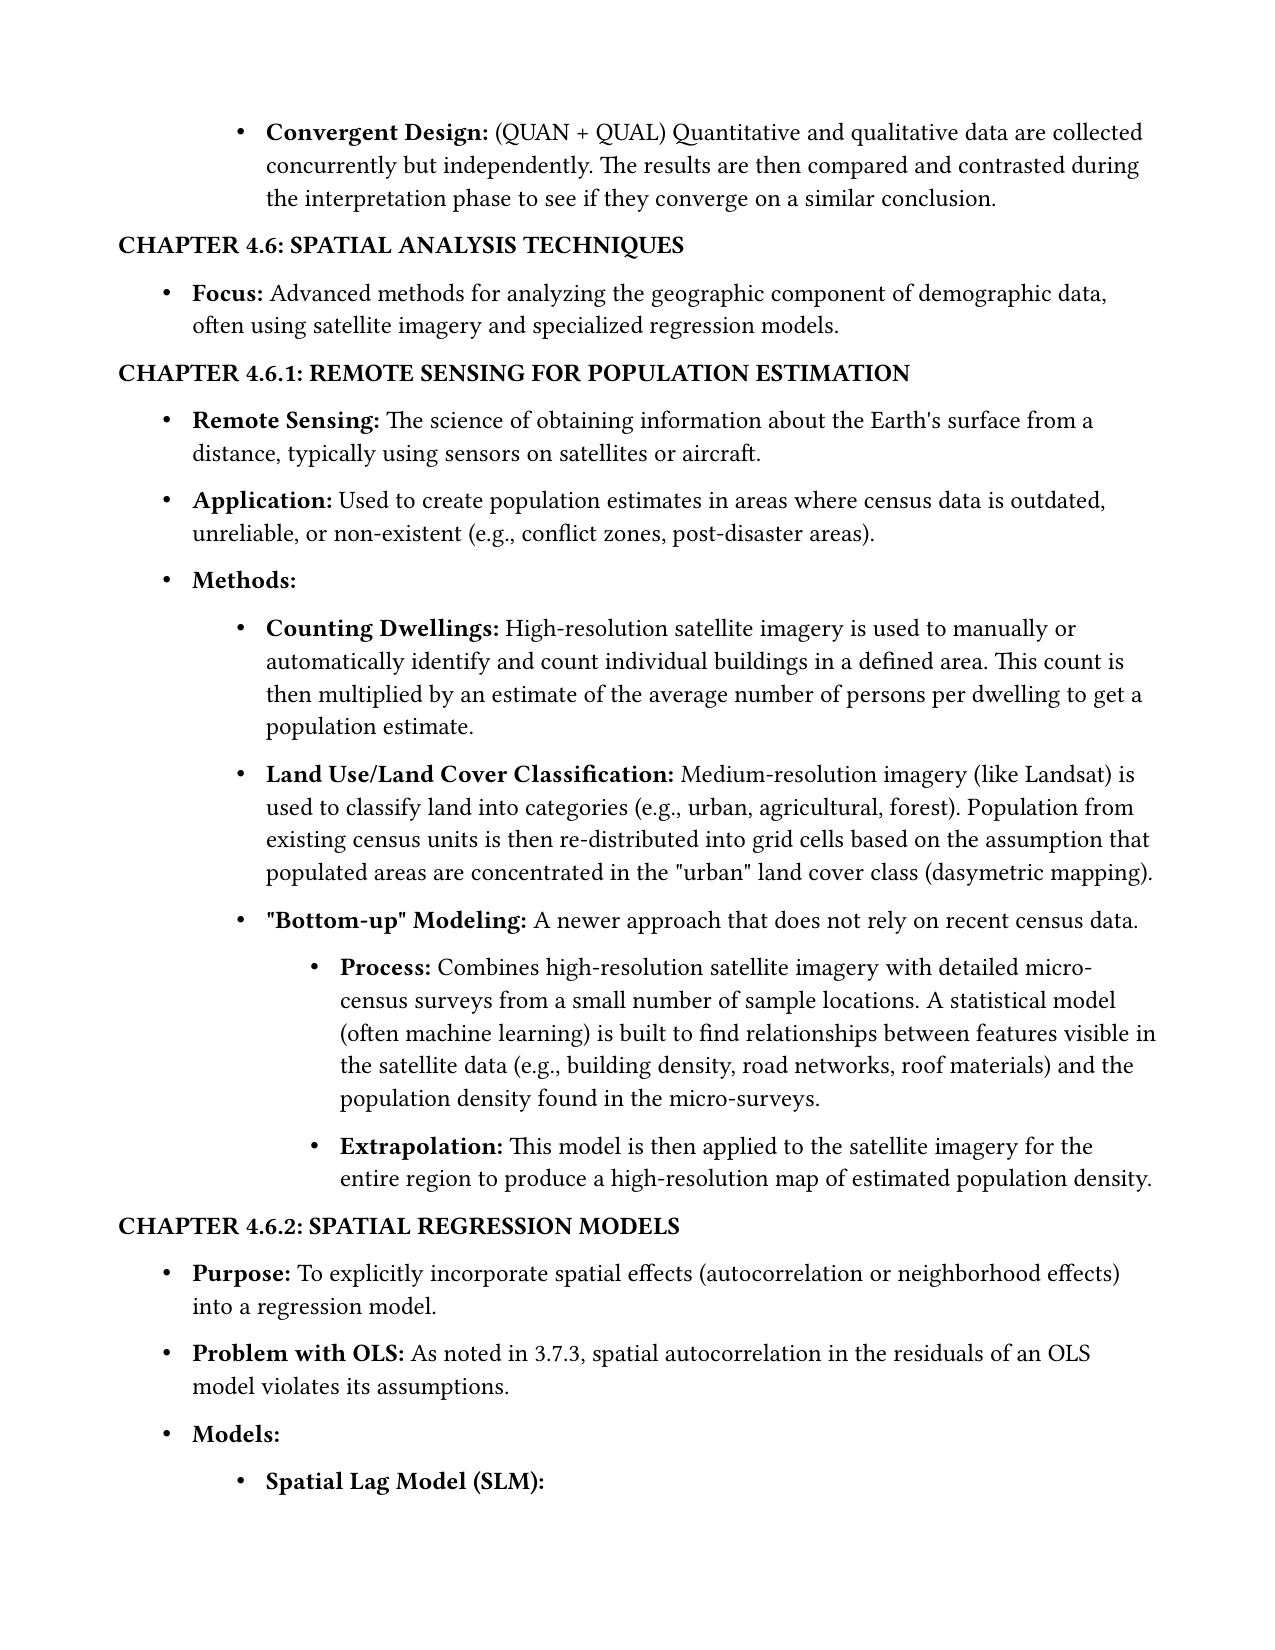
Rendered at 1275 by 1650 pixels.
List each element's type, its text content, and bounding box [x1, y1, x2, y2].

list Remote Sensing: The science of obtaining information about the Earth's surface from a distance, typically using sensors on satellites or aircraft. [162, 406, 1157, 467]
list Models: [162, 1420, 1157, 1448]
list Purpose: To explicitly incorporate spatial effects (autocorrelation or neighborhood effects) into a regression model. [162, 1259, 1157, 1321]
list Spatial Lag Model (SLM): [236, 1467, 1157, 1496]
text CHAPTER 4.6.2: SPATIAL REGRESSION MODELS [118, 1212, 1157, 1240]
list Application: Used to create population estimates in areas where census data is outdated, unreliable, or non-existent (e.g., conflict zones, post-disaster areas). [162, 486, 1157, 548]
list Counting Dwellings: High-resolution satellite imagery is used to manually or automatically identify and count individual buildings in a defined area. This count is then multiplied by an estimate of the average number of persons per dwelling to get a population estimate. [236, 614, 1157, 741]
list "Bottom-up" Modeling: A newer approach that does not rely on recent census data. [236, 906, 1157, 934]
list Process: Combines high-resolution satellite imagery with detailed micro-census surveys from a small number of sample locations. A statistical model (often machine learning) is built to find relationships between features visible in the satellite data (e.g., building density, road networks, roof materials) and the population density found in the micro-surveys. [310, 953, 1157, 1113]
list Land Use/Land Cover Classification: Medium-resolution imagery (like Landsat) is used to classify land into categories (e.g., urban, agricultural, forest). Population from existing census units is then re-distributed into grid cells based on the assumption that populated areas are concentrated in the "urban" land cover class (dasymetric mapping). [236, 760, 1157, 887]
list Focus: Advanced methods for analyzing the geographic component of demographic data, often using satellite imagery and specialized regression models. [162, 278, 1157, 340]
list Extrapolation: This model is then applied to the satellite imagery for the entire region to produce a high-resolution map of estimated population density. [310, 1132, 1157, 1193]
list Convergent Design: (QUAN + QUAL) Quantitative and qualitative data are collected concurrently but independently. The results are then compared and contrasted during the interpretation phase to see if they converge on a similar conclusion. [236, 118, 1157, 212]
list Problem with OLS: As noted in 3.7.3, spatial autocorrelation in the residuals of an OLS model violates its assumptions. [162, 1339, 1157, 1401]
list Methods: [162, 567, 1157, 595]
text CHAPTER 4.6: SPATIAL ANALYSIS TECHNIQUES [118, 231, 1157, 260]
text CHAPTER 4.6.1: REMOTE SENSING FOR POPULATION ESTIMATION [118, 359, 1157, 387]
